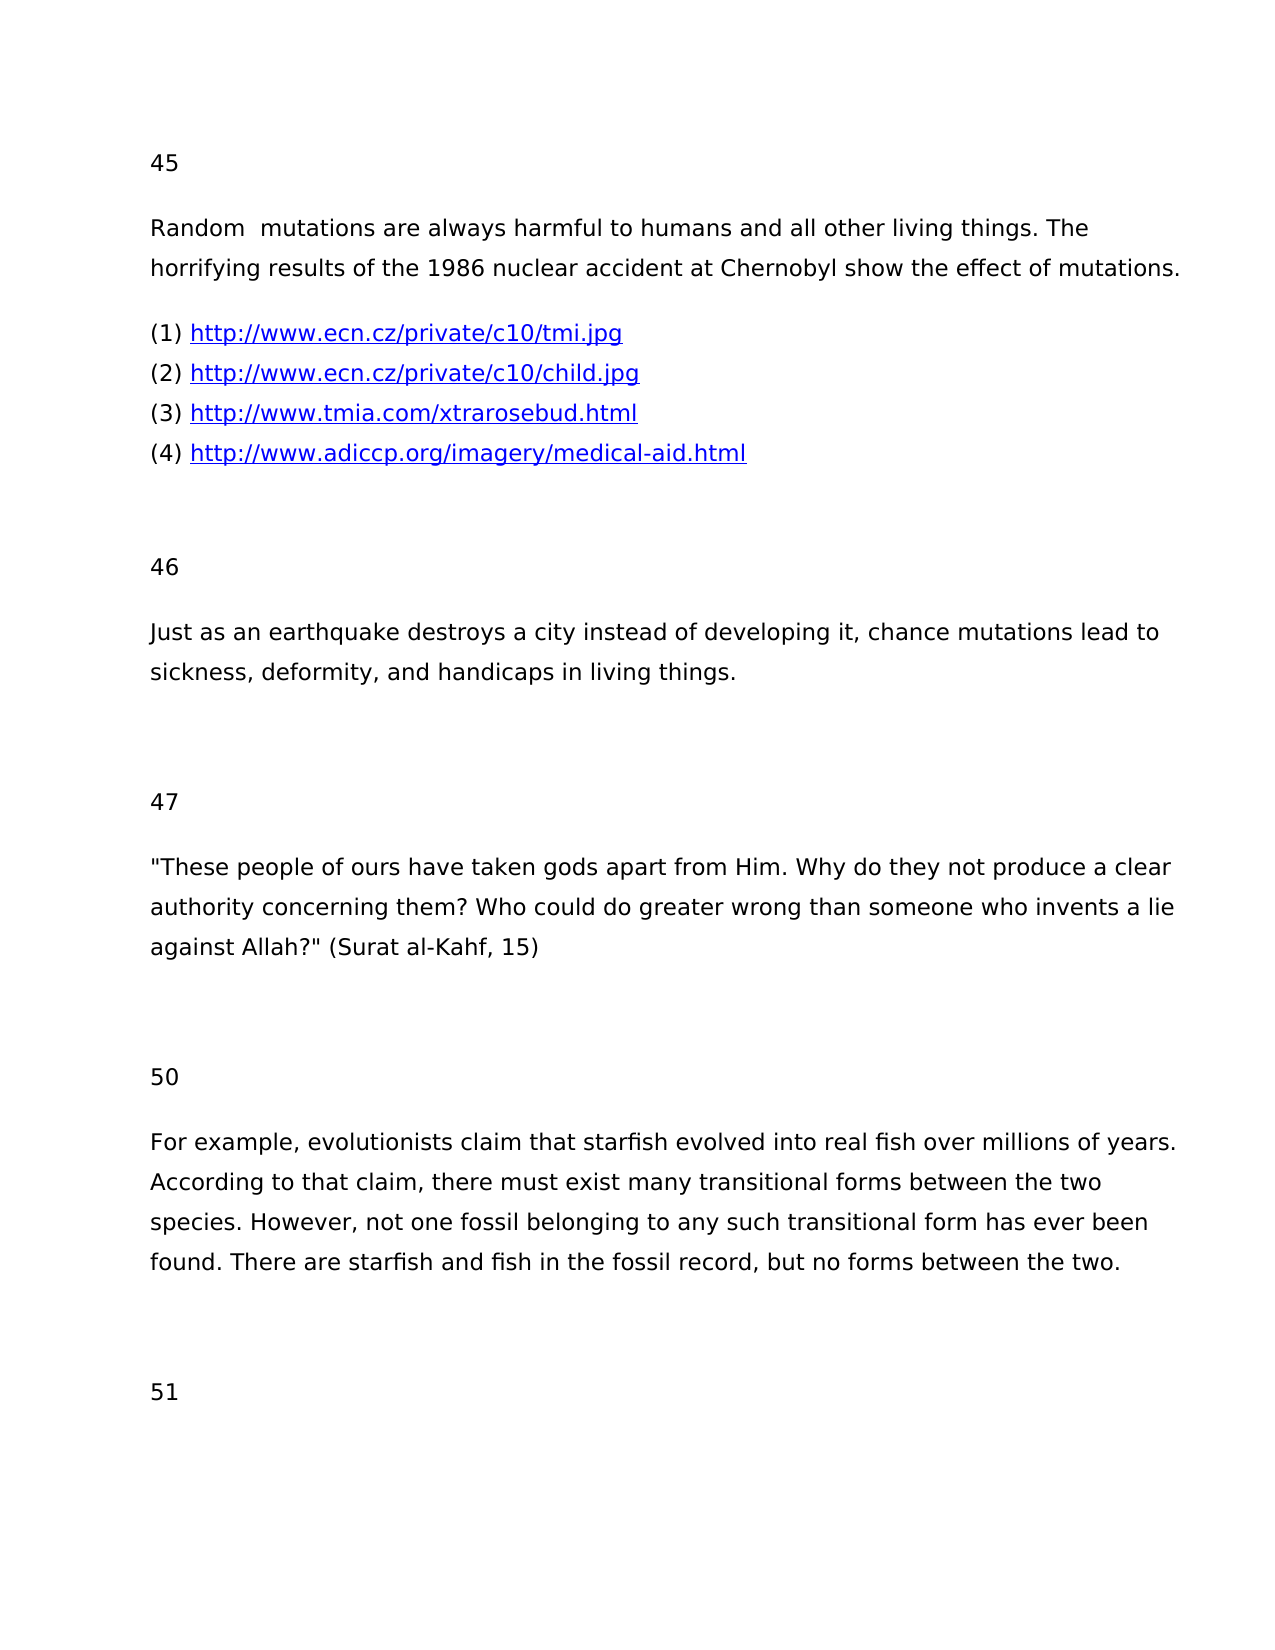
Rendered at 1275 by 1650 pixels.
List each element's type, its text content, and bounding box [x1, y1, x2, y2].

text "These people of ours have taken gods apart from Him. Why do they not produce a clear authority concerning them? Who could do greater wrong than someone who invents a lie against Allah?" (Surat al-Kahf, 15) [150, 854, 1200, 961]
text Just as an earthquake destroys a city instead of developing it, chance mutations lead to sickness, deformity, and handicaps in living things. [150, 619, 1200, 686]
text For example, evolutionists claim that starfish evolved into real fish over millions of years. According to that claim, there must exist many transitional forms between the two species. However, not one fossil belonging to any such transitional form has ever been found. There are starfish and fish in the fossil record, but no forms between the two. [150, 1129, 1200, 1276]
text 45 [150, 150, 1200, 177]
text (1) http://www.ecn.cz/private/c10/tmi.jpg (2) http://www.ecn.cz/private/c10/child.jpg (3) http://www.tmia.com/xtrarosebud.html (4) http://www.adiccp.org/imagery/medical-aid.html [150, 320, 1200, 513]
text 50 [150, 1064, 1200, 1091]
text 47 [150, 789, 1200, 816]
text Random mutations are always harmful to humans and all other living things. The horrifying results of the 1986 nuclear accident at Chernobyl show the effect of mutations. [150, 215, 1200, 282]
text 46 [150, 554, 1200, 581]
text 51 [150, 1379, 1200, 1406]
